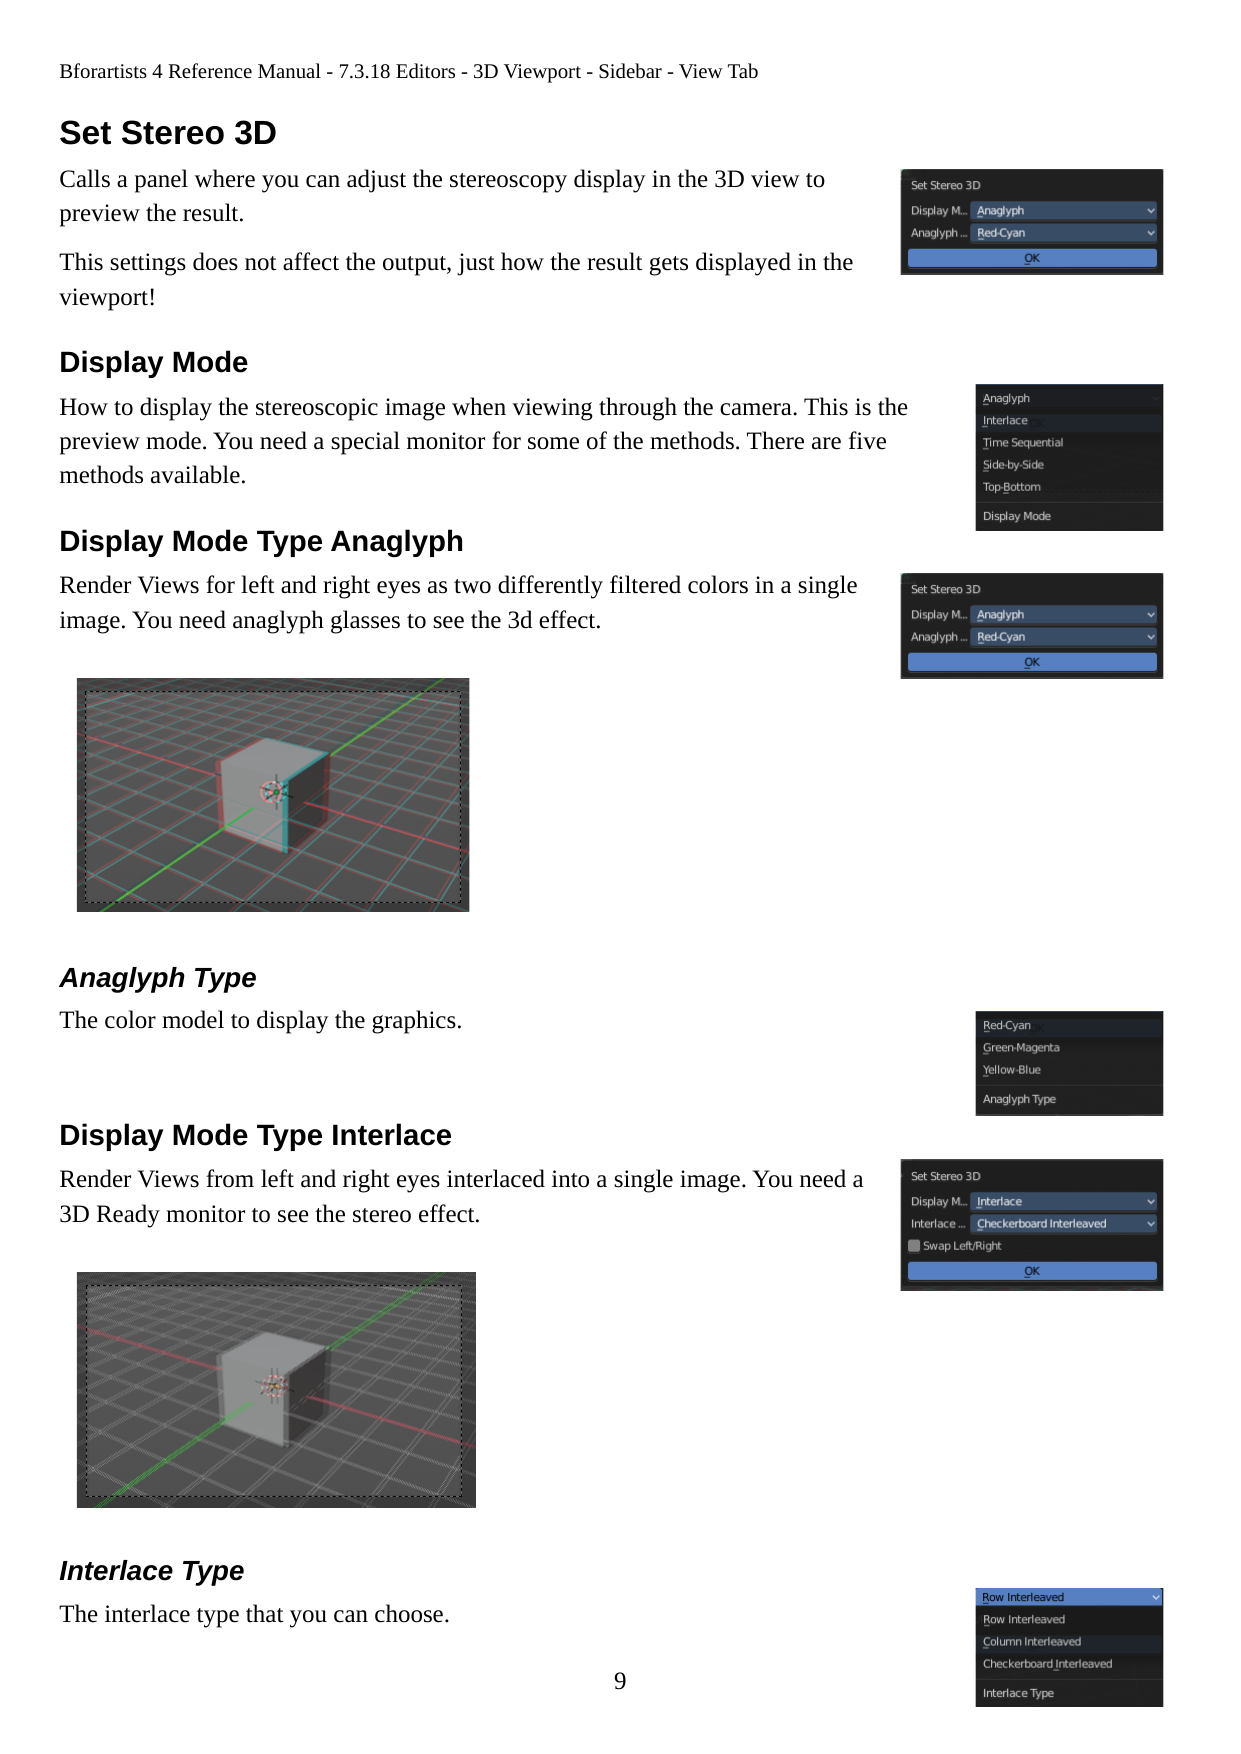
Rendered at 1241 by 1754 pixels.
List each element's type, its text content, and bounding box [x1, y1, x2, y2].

text The interlace type that you can choose. [59, 1599, 975, 1628]
subtitle Interlace Type [59, 1555, 1181, 1587]
text This settings does not affect the output, just how the result gets displayed in the viewport! [59, 247, 1181, 311]
text Render Views for left and right eyes as two differently filtered colors in a single image. You need anaglyph glasses to see the 3d effect. [59, 571, 1181, 634]
subtitle Display Mode Type Interlace [59, 1118, 1181, 1152]
subtitle Set Stereo 3D [59, 113, 1181, 151]
subtitle Display Mode [59, 345, 1181, 379]
subtitle Anaglyph Type [59, 961, 1181, 993]
picture [900, 573, 1164, 679]
text The color model to display the graphics. [59, 1005, 1181, 1034]
picture [975, 384, 1164, 531]
subtitle Display Mode Type Anaglyph [59, 524, 1181, 558]
picture [975, 1011, 1164, 1116]
text Render Views from left and right eyes interlaced into a single image. You need a 3D Ready monitor to see the stereo effect. [59, 1164, 900, 1227]
picture [900, 169, 1164, 275]
text How to display the stereoscopic image when viewing through the camera. This is the preview mode. You need a special monitor for some of the methods. There are five methods available. [59, 392, 975, 489]
picture [76, 1272, 476, 1508]
picture [900, 1159, 1164, 1291]
picture [975, 1588, 1164, 1707]
text Calls a panel where you can adjust the stereoscopy display in the 3D view to preview the result. [59, 164, 1181, 227]
picture [76, 678, 470, 912]
